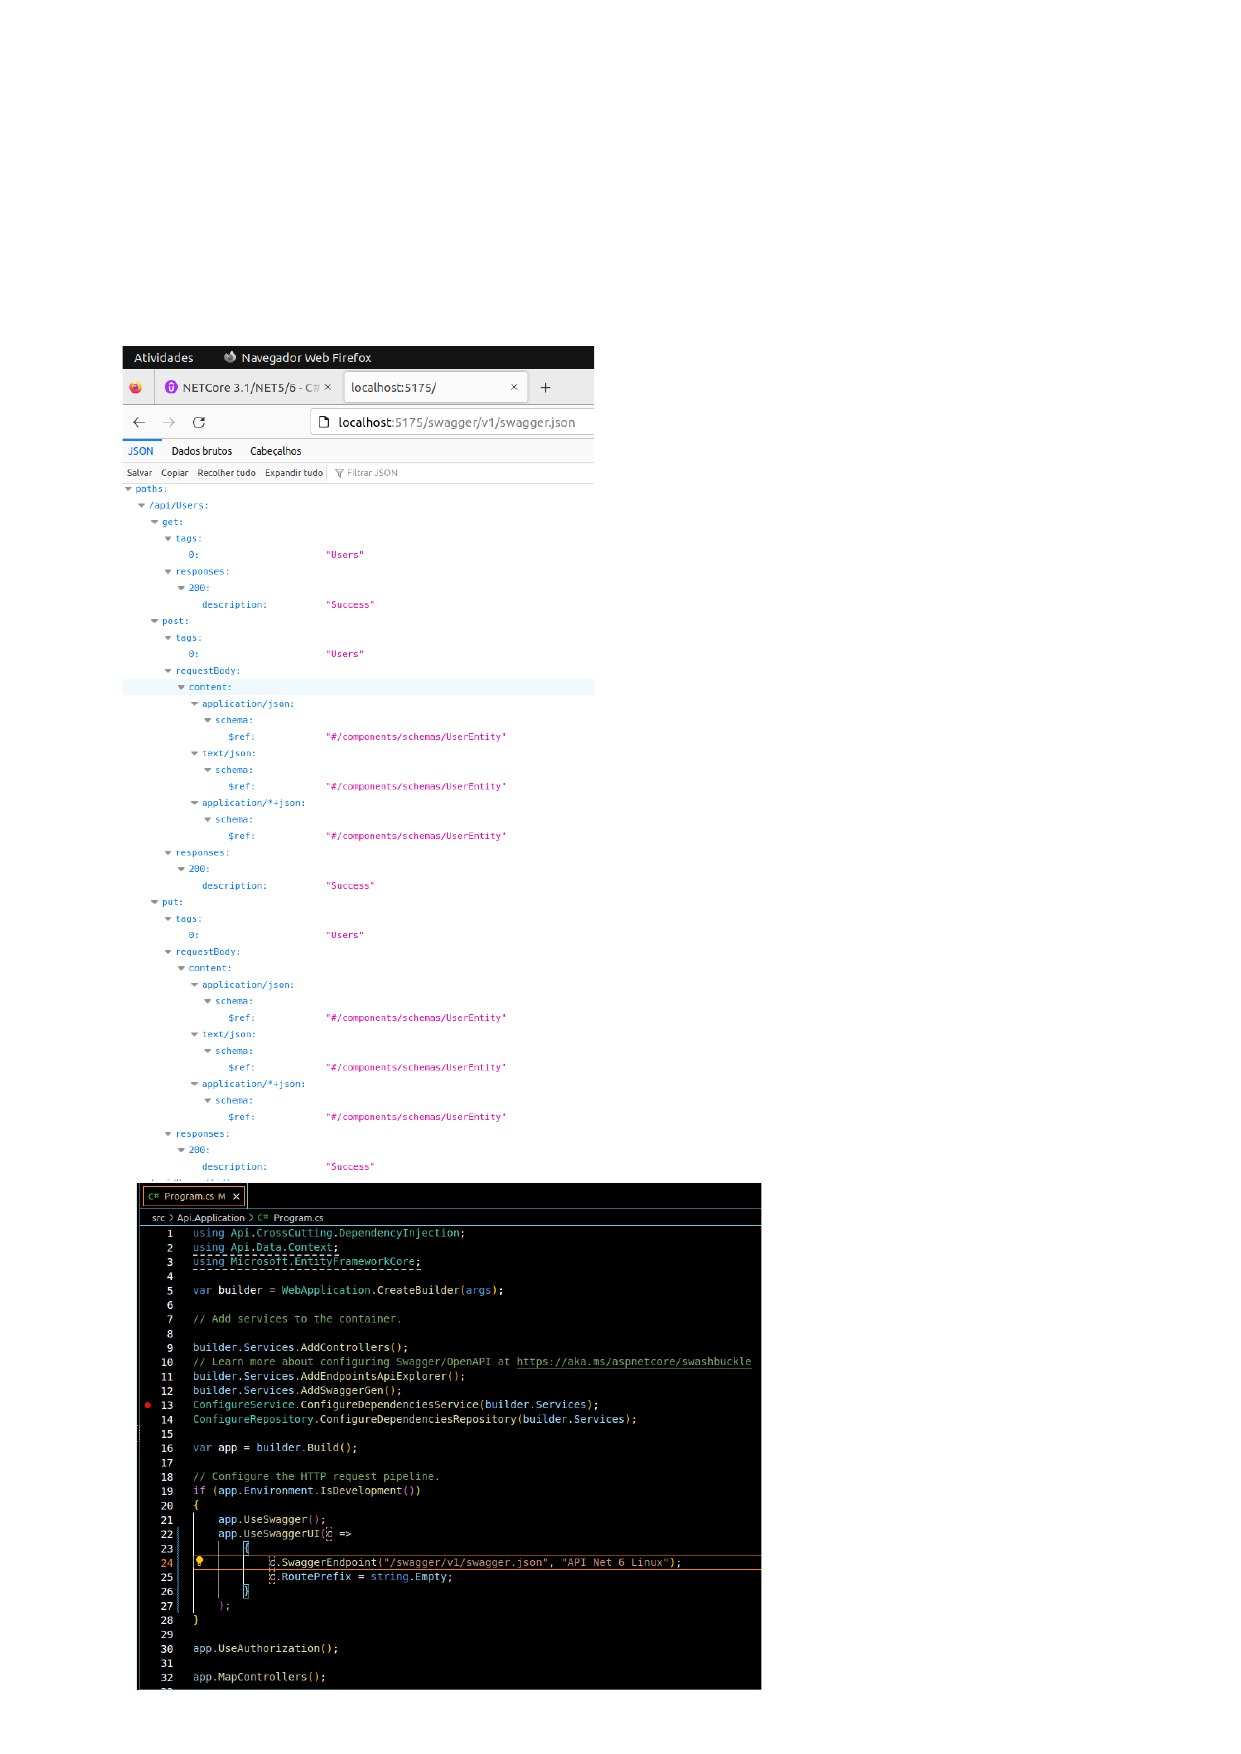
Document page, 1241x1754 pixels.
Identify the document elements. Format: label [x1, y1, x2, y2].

picture [122, 346, 762, 1690]
